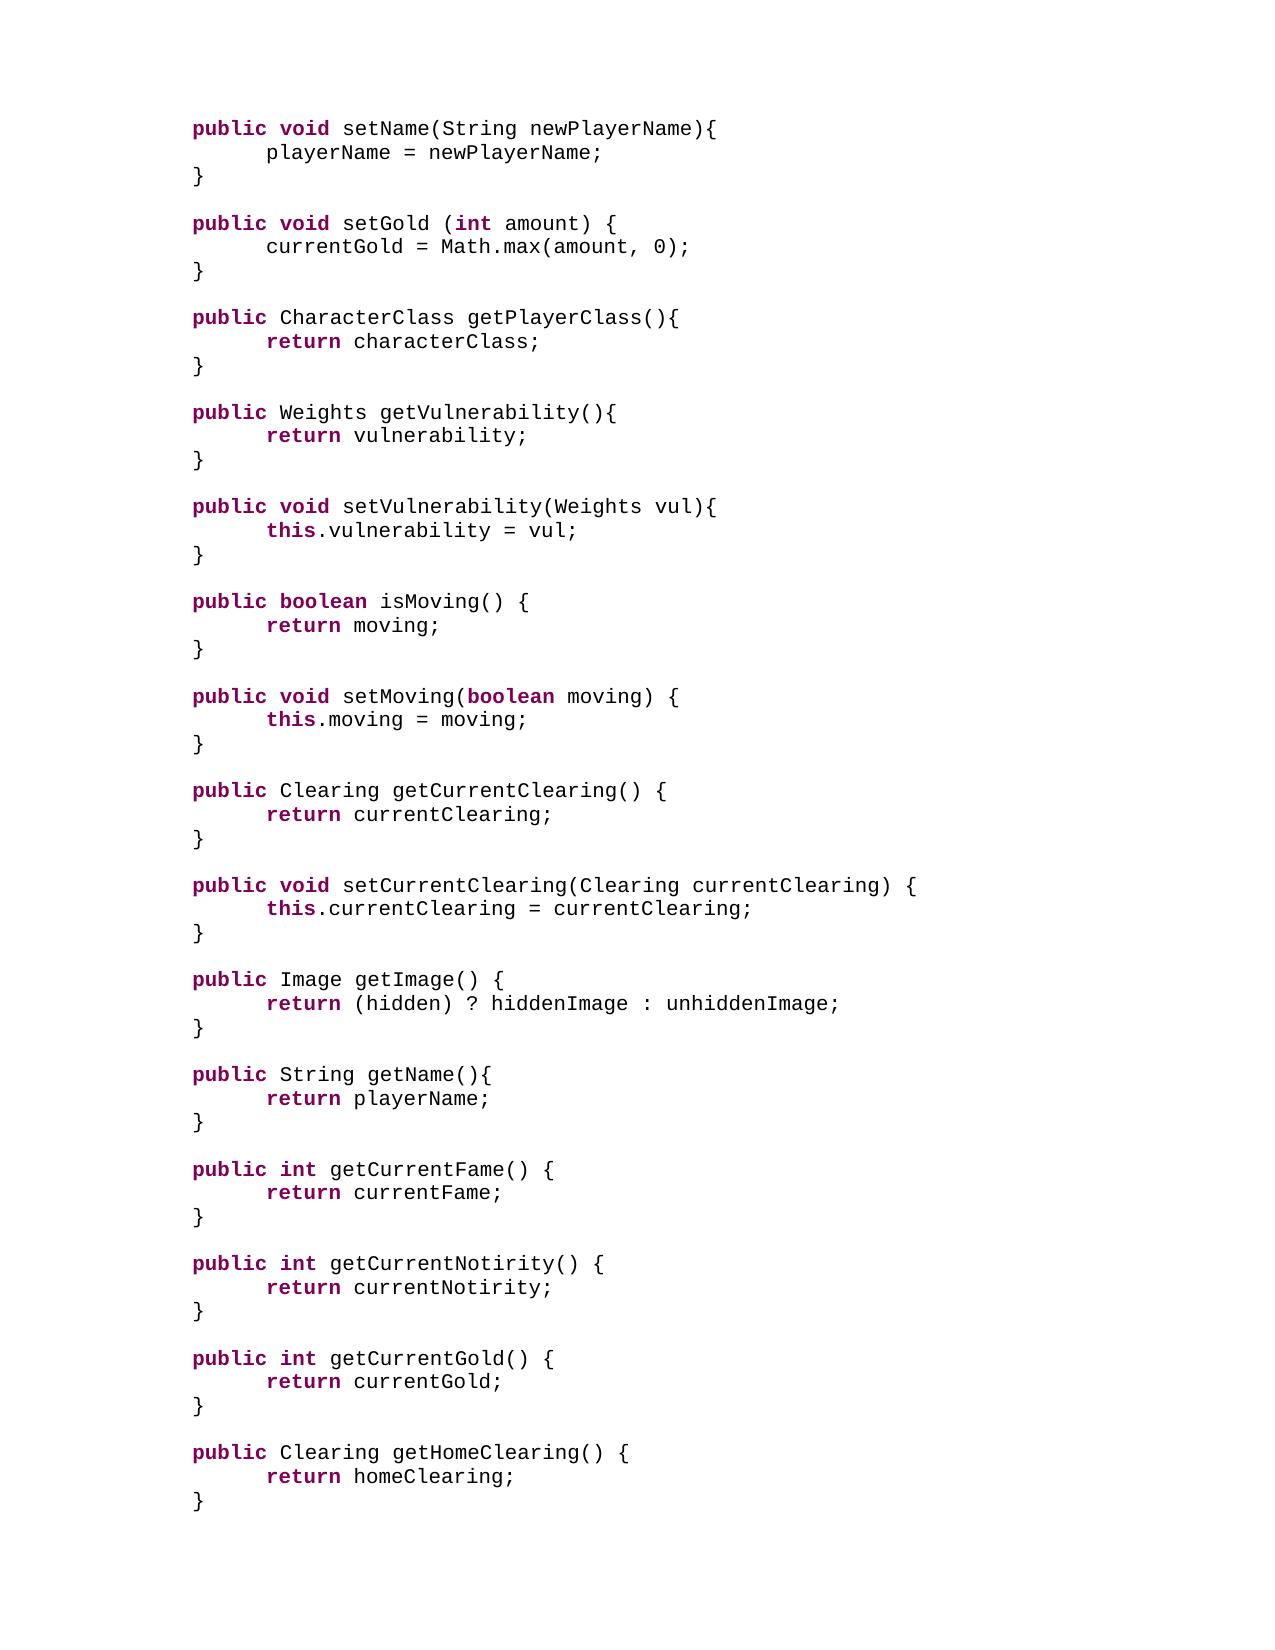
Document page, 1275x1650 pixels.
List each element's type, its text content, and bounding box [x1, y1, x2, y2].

text playerName = newPlayerName; [118, 142, 1157, 165]
text } [118, 544, 1157, 567]
text public void setGold (int amount) { [118, 213, 1157, 236]
text public void setCurrentClearing(Clearing currentClearing) { [118, 875, 1157, 898]
text return (hidden) ? hiddenImage : unhiddenImage; [118, 993, 1157, 1017]
text return currentClearing; [118, 804, 1157, 827]
text public CharacterClass getPlayerClass(){ [118, 307, 1157, 331]
text } [118, 1395, 1157, 1419]
text public boolean isMoving() { [118, 591, 1157, 615]
text public void setName(String newPlayerName){ [118, 118, 1157, 142]
text public void setMoving(boolean moving) { [118, 686, 1157, 709]
text this.vulnerability = vul; [118, 520, 1157, 544]
text } [118, 638, 1157, 662]
text return currentNotirity; [118, 1277, 1157, 1300]
text currentGold = Math.max(amount, 0); [118, 236, 1157, 260]
text public int getCurrentNotirity() { [118, 1253, 1157, 1277]
text public String getName(){ [118, 1064, 1157, 1088]
text return playerName; [118, 1088, 1157, 1111]
text } [118, 1206, 1157, 1229]
text public Weights getVulnerability(){ [118, 402, 1157, 426]
text } [118, 1300, 1157, 1324]
text return currentFame; [118, 1182, 1157, 1206]
text return currentGold; [118, 1371, 1157, 1395]
text } [118, 733, 1157, 757]
text public int getCurrentGold() { [118, 1348, 1157, 1371]
text this.moving = moving; [118, 709, 1157, 733]
text } [118, 1489, 1157, 1513]
text public void setVulnerability(Weights vul){ [118, 496, 1157, 520]
text return homeClearing; [118, 1466, 1157, 1489]
text return characterClass; [118, 331, 1157, 354]
text public Clearing getCurrentClearing() { [118, 780, 1157, 804]
text this.currentClearing = currentClearing; [118, 898, 1157, 922]
text public Clearing getHomeClearing() { [118, 1442, 1157, 1466]
text public int getCurrentFame() { [118, 1158, 1157, 1182]
text } [118, 1017, 1157, 1040]
text } [118, 1111, 1157, 1135]
text } [118, 260, 1157, 284]
text } [118, 449, 1157, 473]
text } [118, 165, 1157, 189]
text return moving; [118, 615, 1157, 638]
text public Image getImage() { [118, 969, 1157, 993]
text return vulnerability; [118, 426, 1157, 449]
text } [118, 827, 1157, 851]
text } [118, 922, 1157, 946]
text } [118, 354, 1157, 378]
